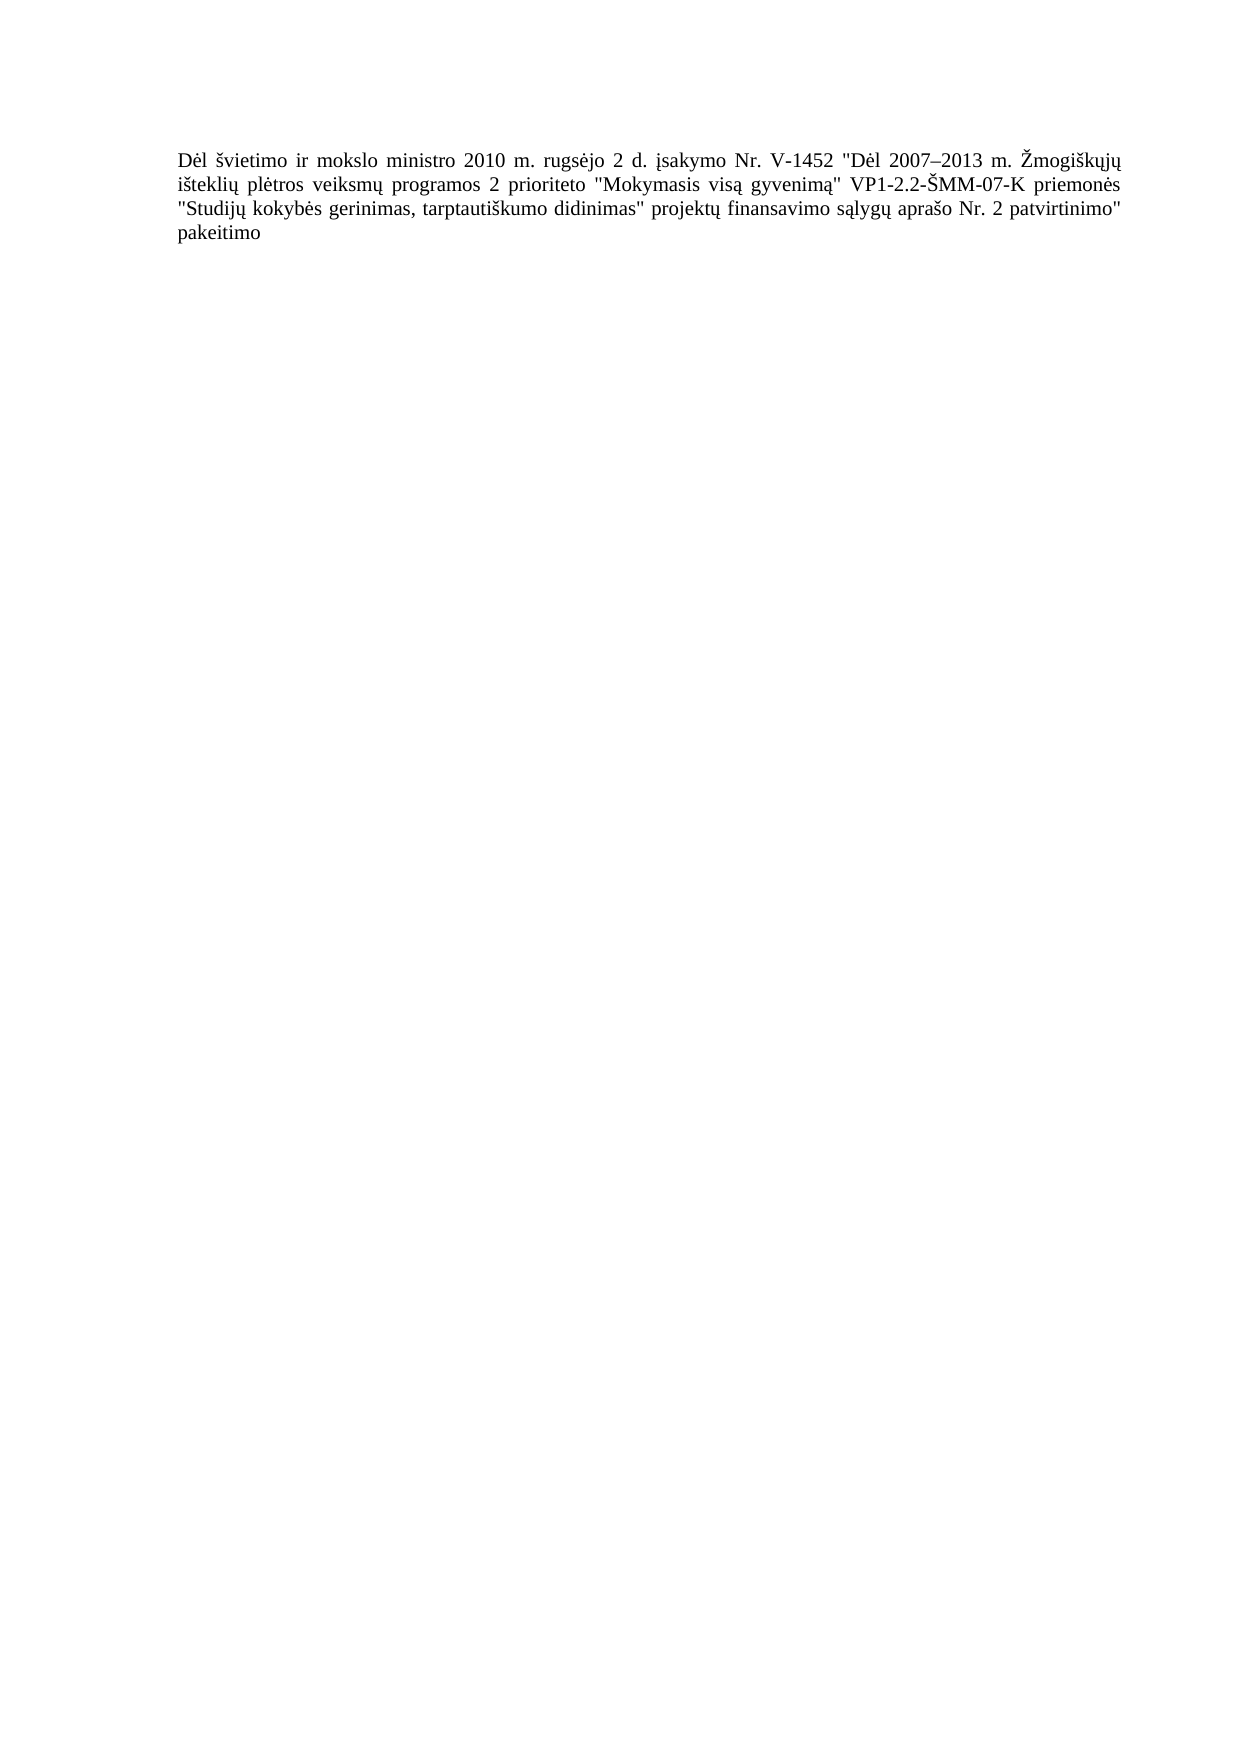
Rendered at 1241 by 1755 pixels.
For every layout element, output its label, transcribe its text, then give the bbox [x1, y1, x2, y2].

text Dėl švietimo ir mokslo ministro 2010 m. rugsėjo 2 d. įsakymo Nr. V-1452 "Dėl 2007–2013 m. Žmogiškųjų išteklių plėtros veiksmų programos 2 prioriteto "Mokymasis visą gyvenimą" VP1-2.2-ŠMM-07-K priemonės "Studijų kokybės gerinimas, tarptautiškumo didinimas" projektų finansavimo sąlygų aprašo Nr. 2 patvirtinimo" pakeitimo [177, 148, 1122, 244]
